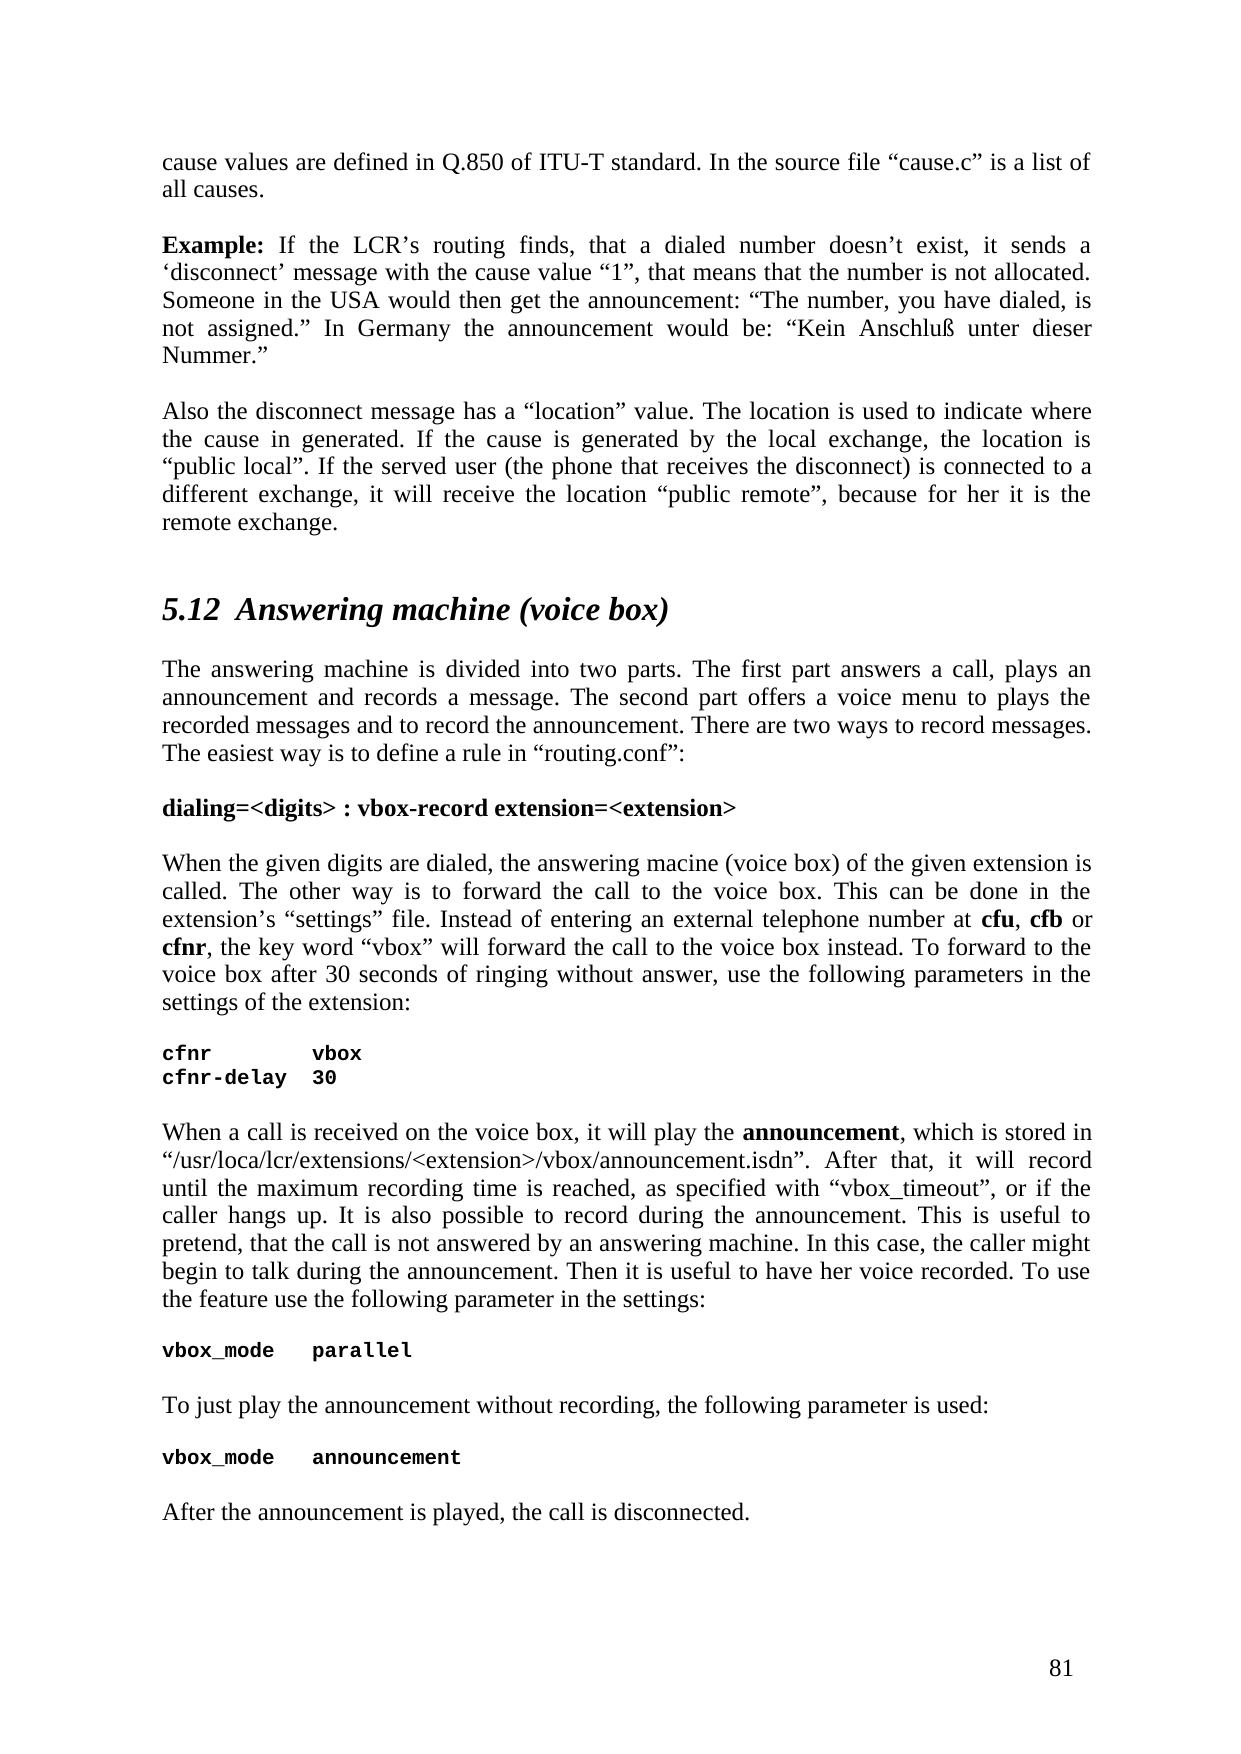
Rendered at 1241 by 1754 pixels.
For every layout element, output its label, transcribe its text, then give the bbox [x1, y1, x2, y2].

text To just play the announcement without recording, the following parameter is used: [162, 1391, 1092, 1419]
text vbox_mode announcement [162, 1447, 1092, 1471]
text When a call is received on the voice box, it will play the announcement, which is stored in “/usr/loca/lcr/extensions/<extension>/vbox/announcement.isdn”. After that, it will record until the maximum recording time is reached, as specified with “vbox_timeout”, or if the caller hangs up. It is also possible to record during the announcement. This is useful to pretend, that the call is not answered by an answering machine. In this case, the caller might begin to talk during the announcement. Then it is useful to have her voice recorded. To use the feature use the following parameter in the settings: [162, 1118, 1092, 1312]
text When the given digits are dialed, the answering macine (voice box) of the given extension is called. The other way is to forward the call to the voice box. This can be done in the extension’s “settings” file. Instead of entering an external telephone number at cfu, cfb or cfnr, the key word “vbox” will forward the call to the voice box instead. To forward to the voice box after 30 seconds of ringing without answer, use the following parameters in the settings of the extension: [162, 849, 1092, 1016]
text cfnr vbox [162, 1043, 1092, 1067]
text dialing=<digits> : vbox-record extension=<extension> [162, 794, 1092, 822]
text vbox_mode parallel [162, 1340, 1092, 1364]
text Example: If the LCR’s routing finds, that a dialed number doesn’t exist, it sends a ‘disconnect’ message with the cause value “1”, that means that the number is not allocated. Someone in the USA would then get the announcement: “The number, you have dialed, is not assigned.” In Germany the announcement would be: “Kein Anschluß unter dieser Nummer.” [162, 231, 1092, 369]
text After the announcement is played, the call is disconnected. [162, 1498, 1092, 1526]
text cause values are defined in Q.850 of ITU-T standard. In the source file “cause.c” is a list of all causes. [162, 148, 1092, 203]
text cfnr-delay 30 [162, 1067, 1092, 1091]
text Also the disconnect message has a “location” value. The location is used to indicate where the cause in generated. If the cause is generated by the local exchange, the location is “public local”. If the served user (the phone that receives the disconnect) is connected to a different exchange, it will receive the location “public remote”, because for her it is the remote exchange. [162, 397, 1092, 536]
text 5.12 Answering machine (voice box) [162, 591, 1092, 628]
text The answering machine is divided into two parts. The first part answers a call, plays an announcement and records a message. The second part offers a voice menu to plays the recorded messages and to record the announcement. There are two ways to record messages. The easiest way is to define a rule in “routing.conf”: [162, 656, 1092, 766]
